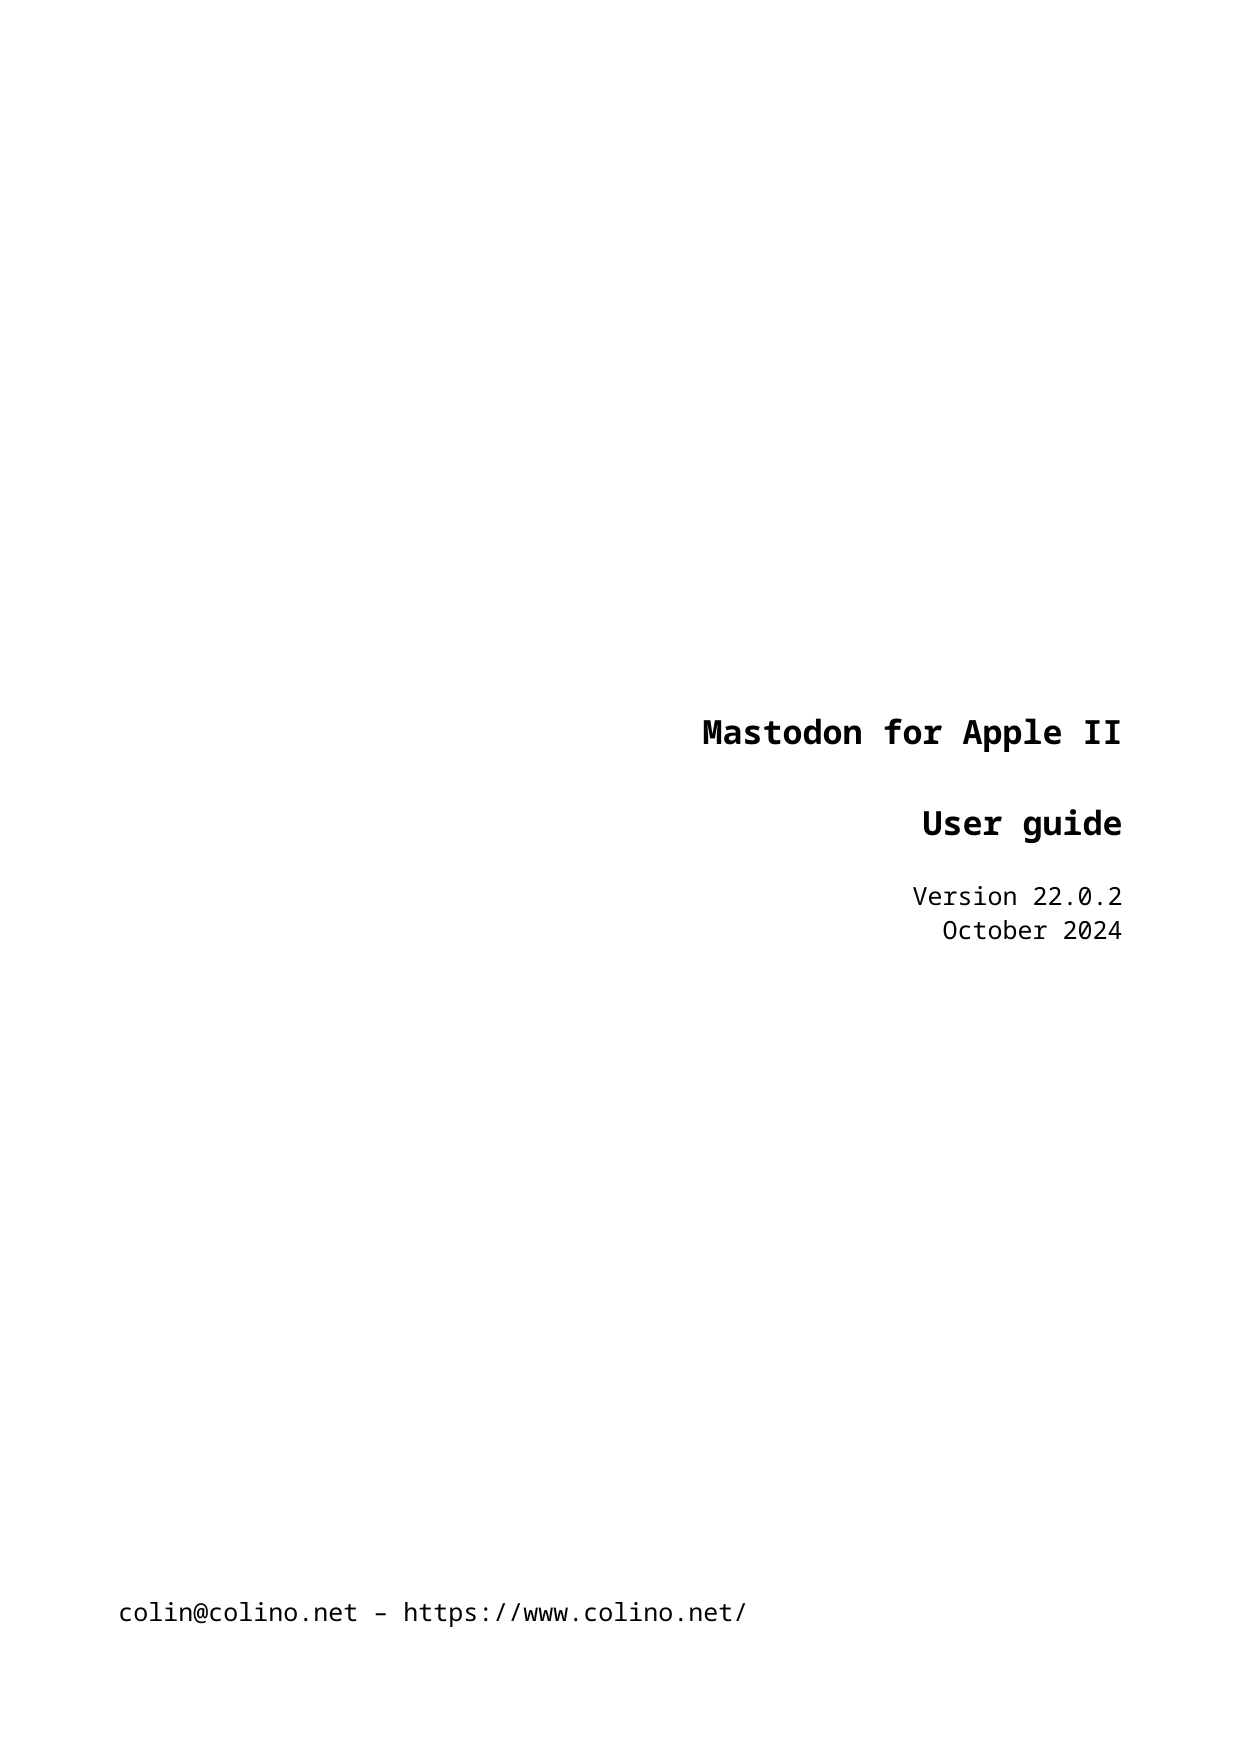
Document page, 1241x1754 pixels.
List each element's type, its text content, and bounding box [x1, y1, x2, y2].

text colin@colino.net – https://www.colino.net/ [118, 1594, 1122, 1628]
text October 2024 [118, 913, 1122, 947]
text Mastodon for Apple II [118, 708, 1122, 754]
text User guide [118, 799, 1122, 845]
text Version 22.0.2 [118, 879, 1122, 913]
